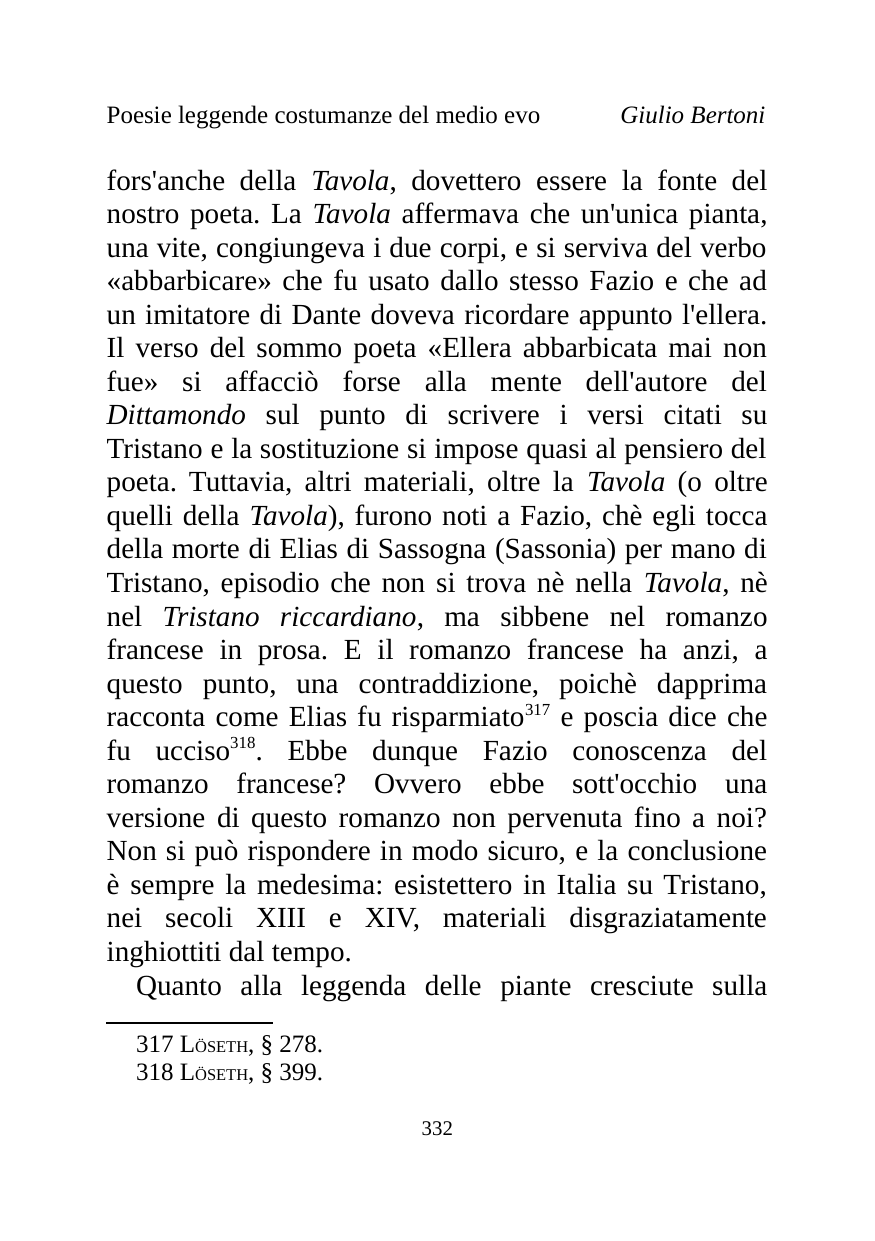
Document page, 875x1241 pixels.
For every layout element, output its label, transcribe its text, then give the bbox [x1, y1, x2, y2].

text fors'anche della Tavola, dovettero essere la fonte del nostro poeta. La Tavola affermava che un'unica pianta, una vite, congiungeva i due corpi, e si serviva del verbo «abbarbicare» che fu usato dallo stesso Fazio e che ad un imitatore di Dante doveva ricordare appunto l'ellera. Il verso del sommo poeta «Ellera abbarbicata mai non fue» si affacciò forse alla mente dell'autore del Dittamondo sul punto di scrivere i versi citati su Tristano e la sostituzione si impose quasi al pensiero del poeta. Tuttavia, altri materiali, oltre la Tavola (o oltre quelli della Tavola), furono noti a Fazio, chè egli tocca della morte di Elias di Sassogna (Sassonia) per mano di Tristano, episodio che non si trova nè nella Tavola, nè nel Tristano riccardiano, ma sibbene nel romanzo francese in prosa. E il romanzo francese ha anzi, a questo punto, una contraddizione, poichè dapprima racconta come Elias fu risparmiato e poscia dice che fu ucciso. Ebbe dunque Fazio conoscenza del romanzo francese? Ovvero ebbe sott'occhio una versione di questo romanzo non pervenuta fino a noi? Non si può rispondere in modo sicuro, e la conclusione è sempre la medesima: esistettero in Italia su Tristano, nei secoli XIII e XIV, materiali disgraziatamente inghiottiti dal tempo. [106, 163, 768, 968]
text Löseth, § 278. [106, 1029, 768, 1057]
text Löseth, § 399. [106, 1057, 768, 1086]
text Quanto alla leggenda delle piante cresciute sulla [106, 968, 768, 1001]
